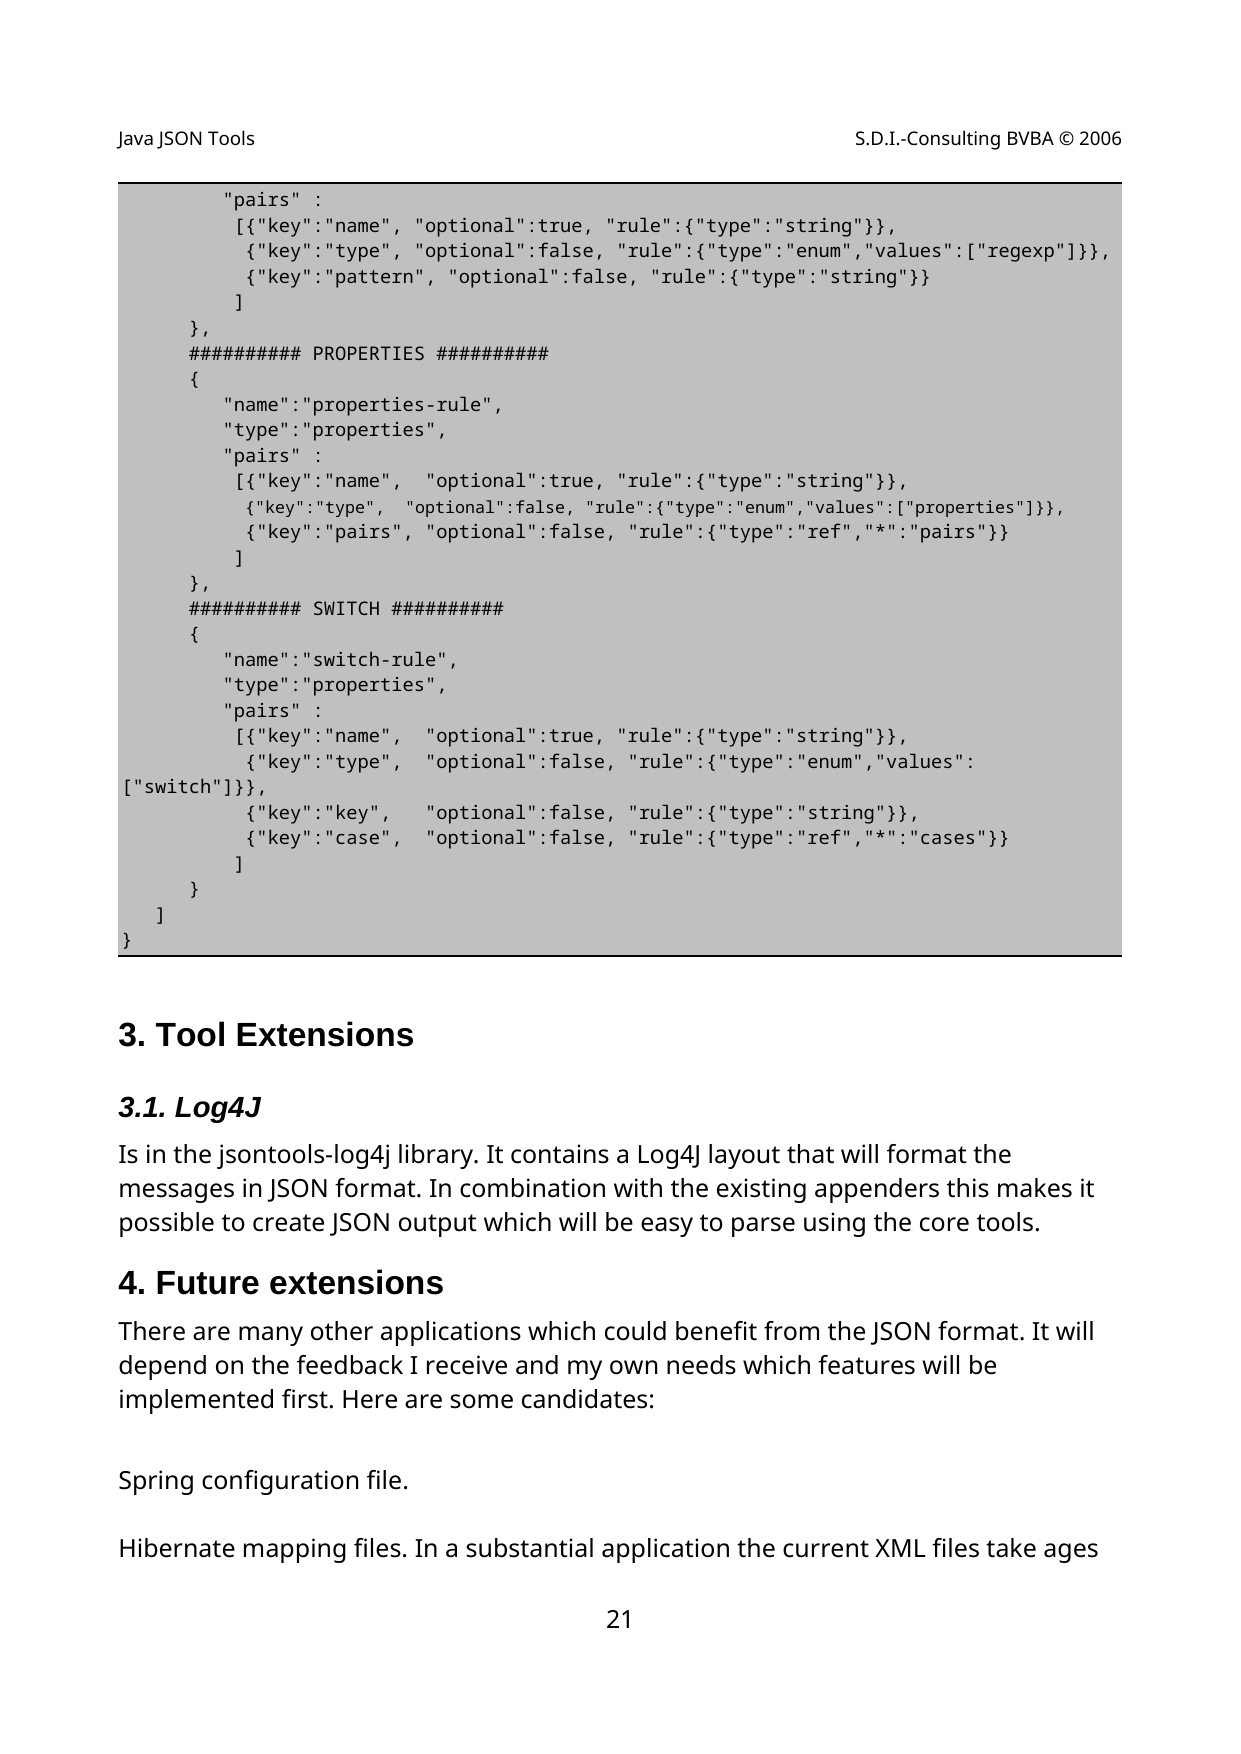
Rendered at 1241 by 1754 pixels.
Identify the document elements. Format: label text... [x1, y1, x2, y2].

subtitle 3. Tool Extensions [118, 1016, 1122, 1054]
text "type":"properties", [118, 667, 1122, 692]
text "type":"properties", [118, 411, 1122, 437]
subtitle 3.1. Log4J [118, 1091, 1122, 1124]
text [{"key":"name", "optional":true, "rule":{"type":"string"}}, [118, 207, 1122, 233]
text {"key":"type", "optional":false, "rule":{"type":"enum","values":["regexp"]}}, [118, 233, 1122, 258]
text {"key":"pairs", "optional":false, "rule":{"type":"ref","*":"pairs"}} [118, 513, 1122, 539]
text {"key":"type", "optional":false, "rule":{"type":"enum","values":["switch"]}}, [118, 743, 1122, 794]
text { [118, 616, 1122, 641]
text } [118, 922, 1122, 955]
text } [118, 871, 1122, 896]
text ########## SWITCH ########## [118, 590, 1122, 616]
text "pairs" : [118, 692, 1122, 718]
text ########## PROPERTIES ########## [118, 335, 1122, 360]
text { [118, 360, 1122, 386]
text {"key":"type", "optional":false, "rule":{"type":"enum","values":["properties"]}}, [118, 488, 1122, 513]
text Spring configuration file. [118, 1462, 1122, 1496]
text "name":"switch-rule", [118, 641, 1122, 667]
text ] [118, 539, 1122, 564]
text Hibernate mapping files. In a substantial application the current XML files take ages [118, 1531, 1122, 1564]
text [{"key":"name", "optional":true, "rule":{"type":"string"}}, [118, 718, 1122, 743]
text "pairs" : [118, 184, 1122, 207]
text }, [118, 564, 1122, 590]
text "name":"properties-rule", [118, 386, 1122, 411]
text Is in the jsontools-log4j library. It contains a Log4J layout that will format the messages in JSON format. In combination with the existing appenders this makes it possible to create JSON output which will be easy to parse using the core tools. [118, 1136, 1122, 1239]
text "pairs" : [118, 437, 1122, 462]
text {"key":"pattern", "optional":false, "rule":{"type":"string"}} [118, 258, 1122, 284]
text {"key":"case", "optional":false, "rule":{"type":"ref","*":"cases"}} [118, 820, 1122, 845]
text {"key":"key", "optional":false, "rule":{"type":"string"}}, [118, 794, 1122, 820]
text ] [118, 896, 1122, 922]
text ] [118, 845, 1122, 871]
text There are many other applications which could benefit from the JSON format. It will depend on the feedback I receive and my own needs which features will be implemented first. Here are some candidates: [118, 1314, 1122, 1416]
text [{"key":"name", "optional":true, "rule":{"type":"string"}}, [118, 462, 1122, 488]
text ] [118, 284, 1122, 309]
subtitle 4. Future extensions [118, 1264, 1122, 1301]
text }, [118, 309, 1122, 335]
